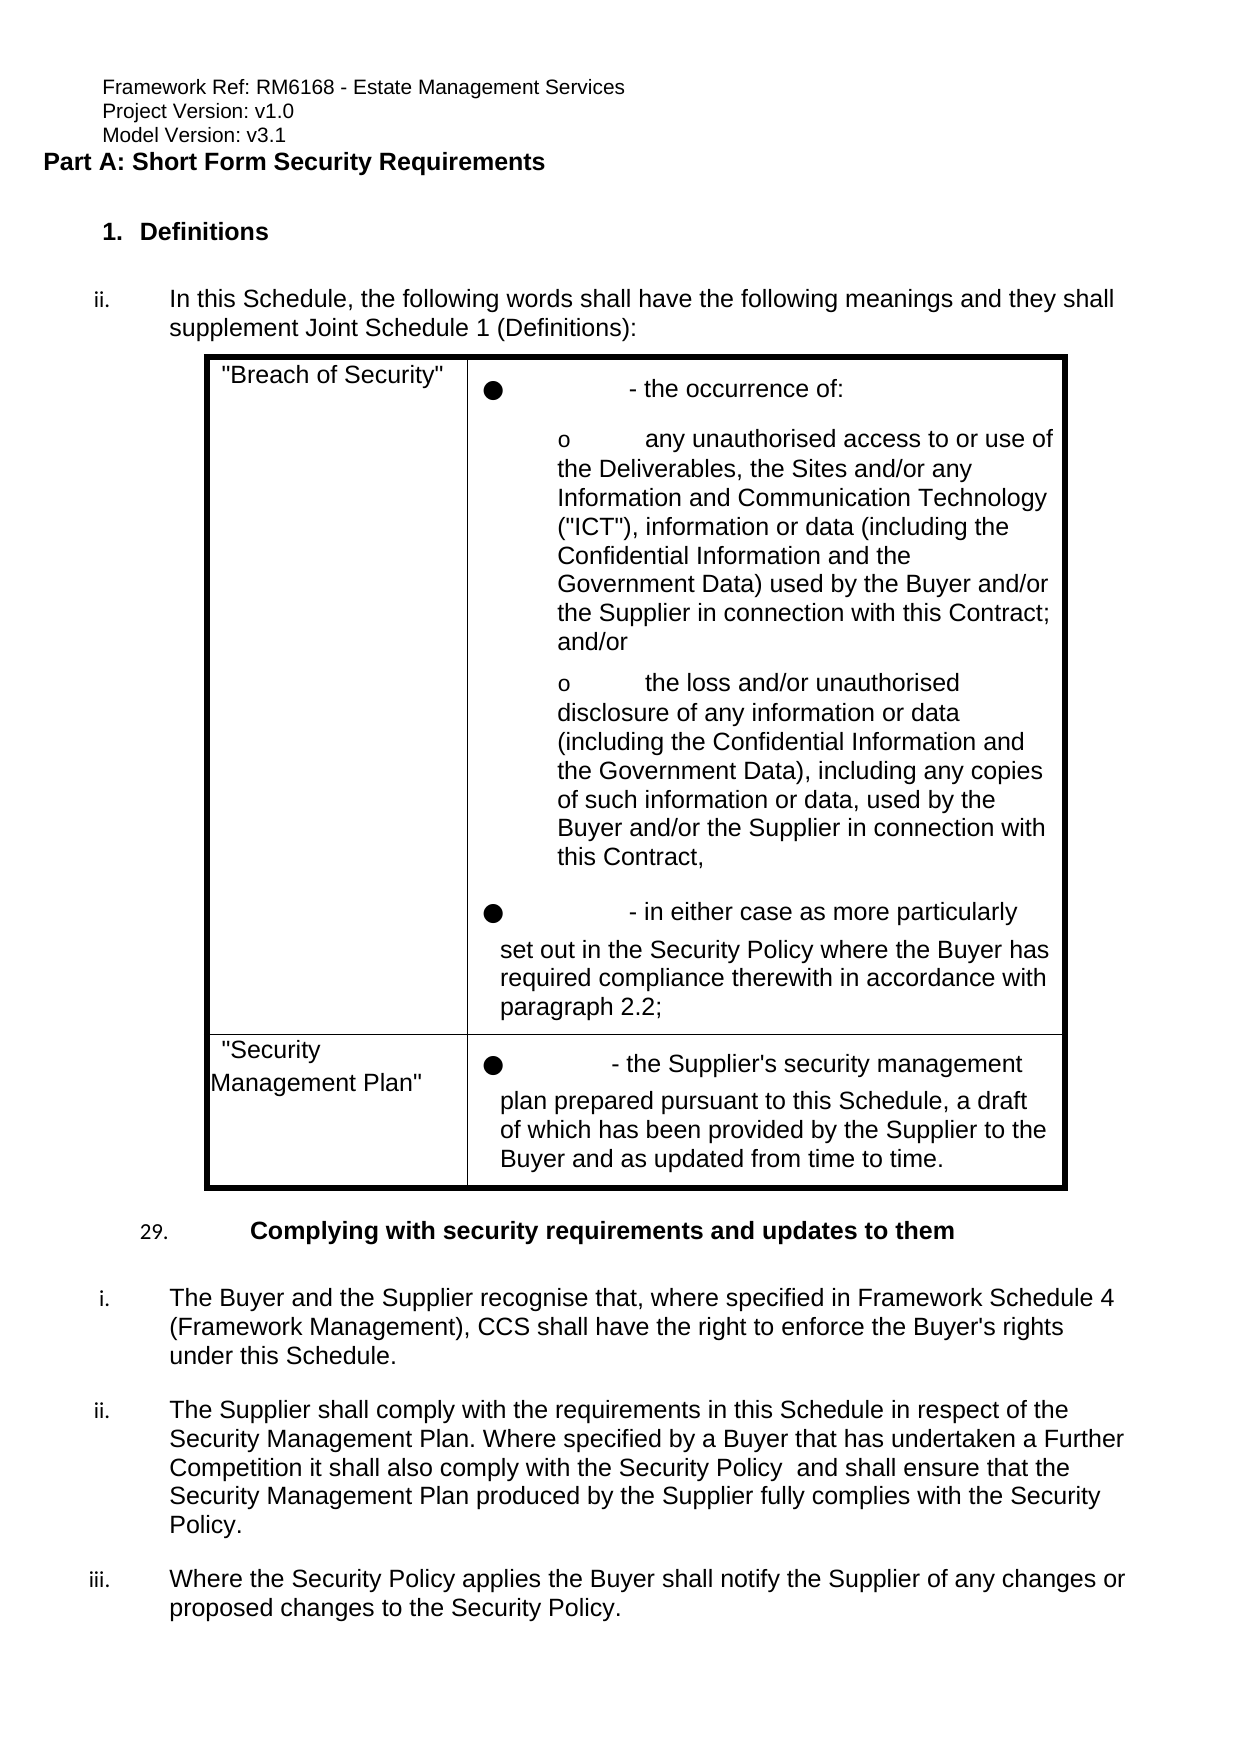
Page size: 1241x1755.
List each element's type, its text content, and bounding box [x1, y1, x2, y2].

table_cell - the Supplier's security management plan prepared pursuant to this Schedule, a draft of which has been provided by the Supplier to the Buyer and as updated from time to time. [468, 1035, 1062, 1185]
list Definitions [102, 217, 1128, 246]
text Part A: Short Form Security Requirements [43, 147, 1128, 176]
list Where the Security Policy applies the Buyer shall notify the Supplier of any changes or proposed changes to the Security Policy. [110, 1564, 1128, 1622]
list Complying with security requirements and updates to them [139, 1216, 1128, 1245]
table_header "Breach of Security" [210, 360, 467, 1033]
list The Buyer and the Supplier recognise that, where specified in Framework Schedule 4 (Framework Management), CCS shall have the right to enforce the Buyer's rights under this Schedule. [110, 1283, 1128, 1369]
table_header - the occurrence of: any unauthorised access to or use of the Deliverables, the Sites and/or any Information and Communication Technology ("ICT"), information or data (including the Confidential Information and the Government Data) used by the Buyer and/or the Supplier in connection with this Contract; and/or the loss and/or unauthorised disclosure of any information or data (including the Confidential Information and the Government Data), including any copies of such information or data, used by the Buyer and/or the Supplier in connection with this Contract, - in either case as more particularly set out in the Security Policy where the Buyer has required compliance therewith in accordance with paragraph 2.2; [468, 360, 1062, 1033]
table_cell "Security Management Plan" [210, 1035, 467, 1185]
list In this Schedule, the following words shall have the following meanings and they shall supplement Joint Schedule 1 (Definitions): [110, 284, 1128, 342]
list The Supplier shall comply with the requirements in this Schedule in respect of the Security Management Plan. Where specified by a Buyer that has undertaken a Further Competition it shall also comply with the Security Policy and shall ensure that the Security Management Plan produced by the Supplier fully complies with the Security Policy. [110, 1394, 1128, 1539]
